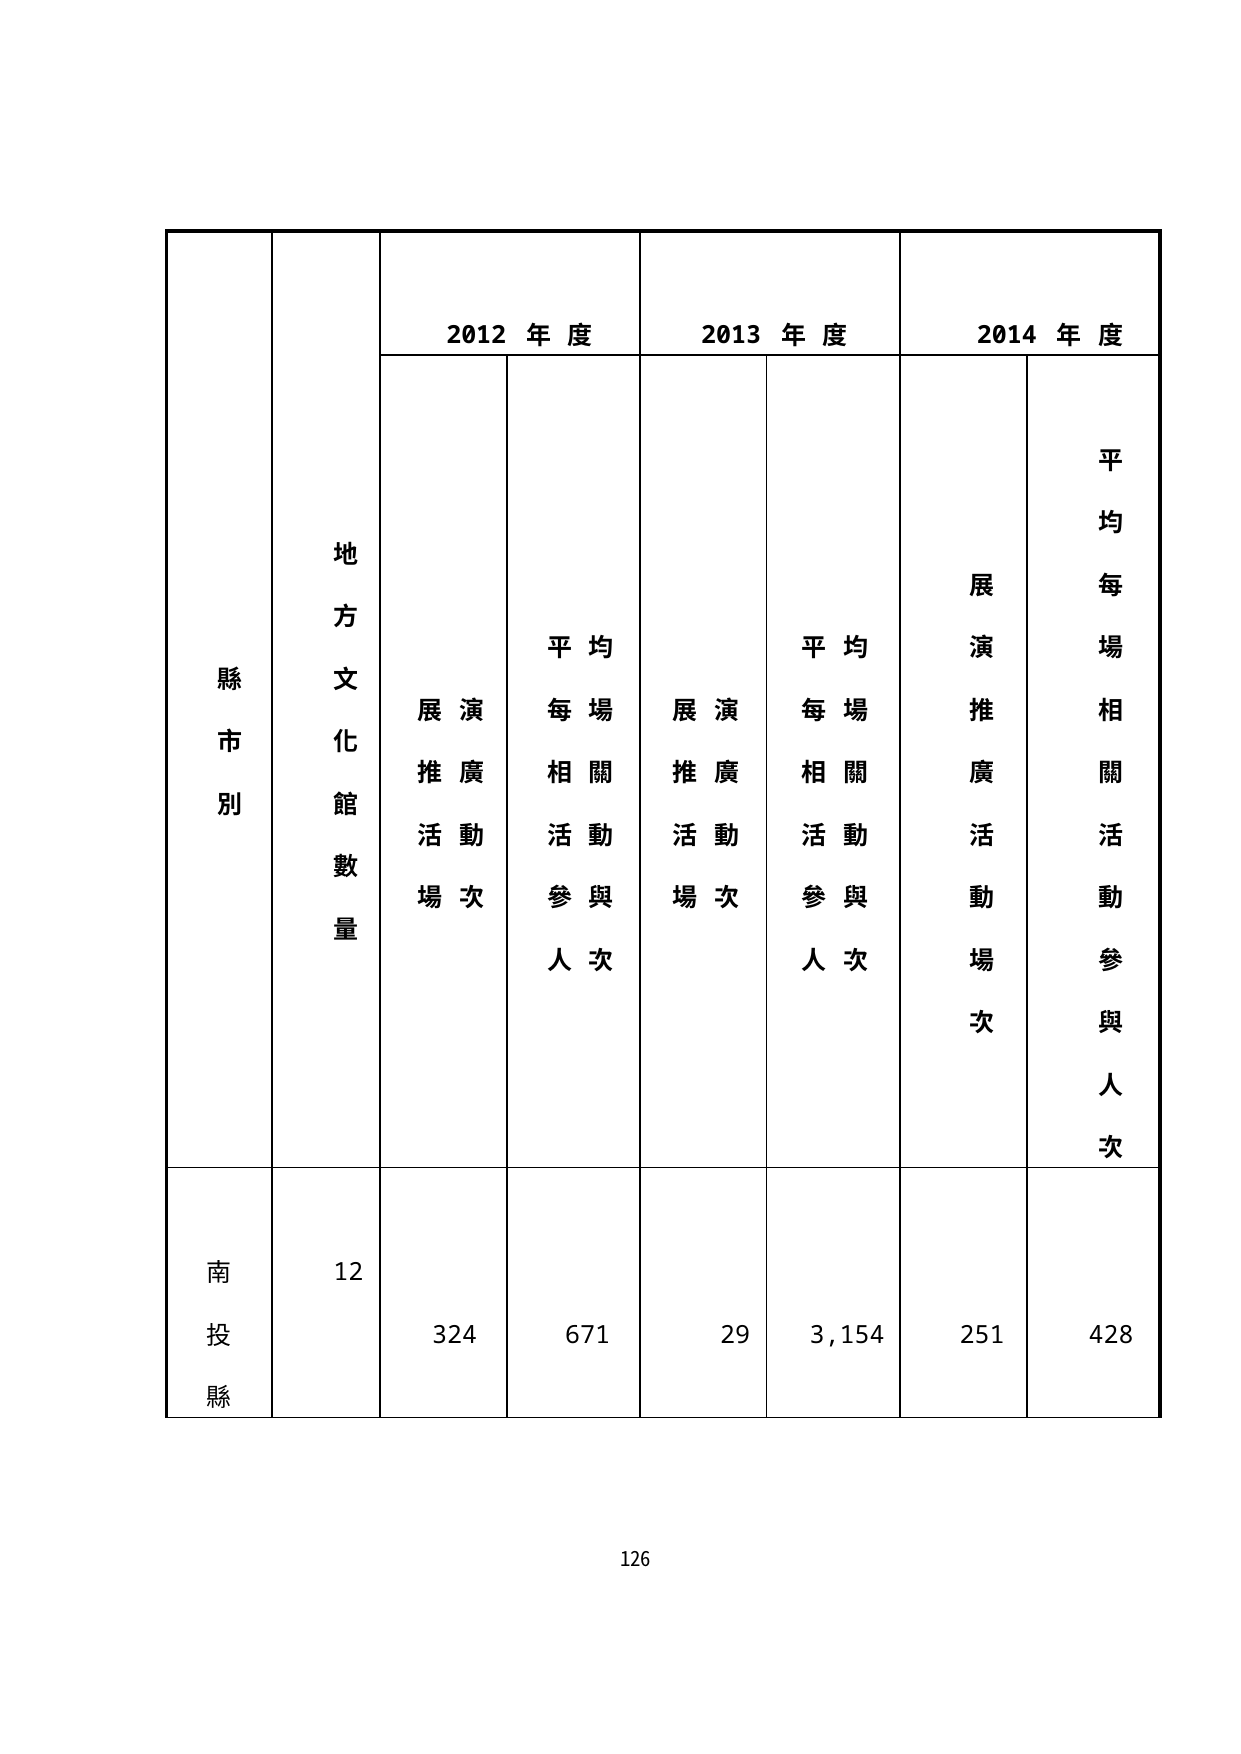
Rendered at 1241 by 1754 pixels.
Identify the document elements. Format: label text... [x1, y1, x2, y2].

table_header 2013年度 [641, 233, 899, 354]
table_cell 29 [641, 1168, 766, 1417]
table_header 縣市別 [168, 233, 271, 1167]
table_cell 展演推廣活動場次 [381, 356, 506, 1167]
table_cell 12 [273, 1168, 379, 1417]
table_cell 南投縣 [168, 1168, 271, 1417]
table_header 2012年度 [381, 233, 639, 354]
table_header 2014年度 [901, 233, 1158, 354]
table_cell 3,154 [767, 1168, 899, 1417]
table_cell 平均每場 相關活動參與人次 [1028, 356, 1158, 1167]
table_cell 平均每場相關活動參與人次 [508, 356, 639, 1167]
table_cell 251 [901, 1168, 1026, 1417]
table_cell 平均每場 相關活動參與人次 [767, 356, 899, 1167]
table_cell 展演推廣活動場次 [901, 356, 1026, 1167]
table_cell 324 [381, 1168, 506, 1417]
table_cell 展演推廣活動場次 [641, 356, 766, 1167]
table_header 地方文化館數量 [273, 233, 379, 1167]
table_cell 428 [1028, 1168, 1158, 1417]
table_cell 671 [508, 1168, 639, 1417]
